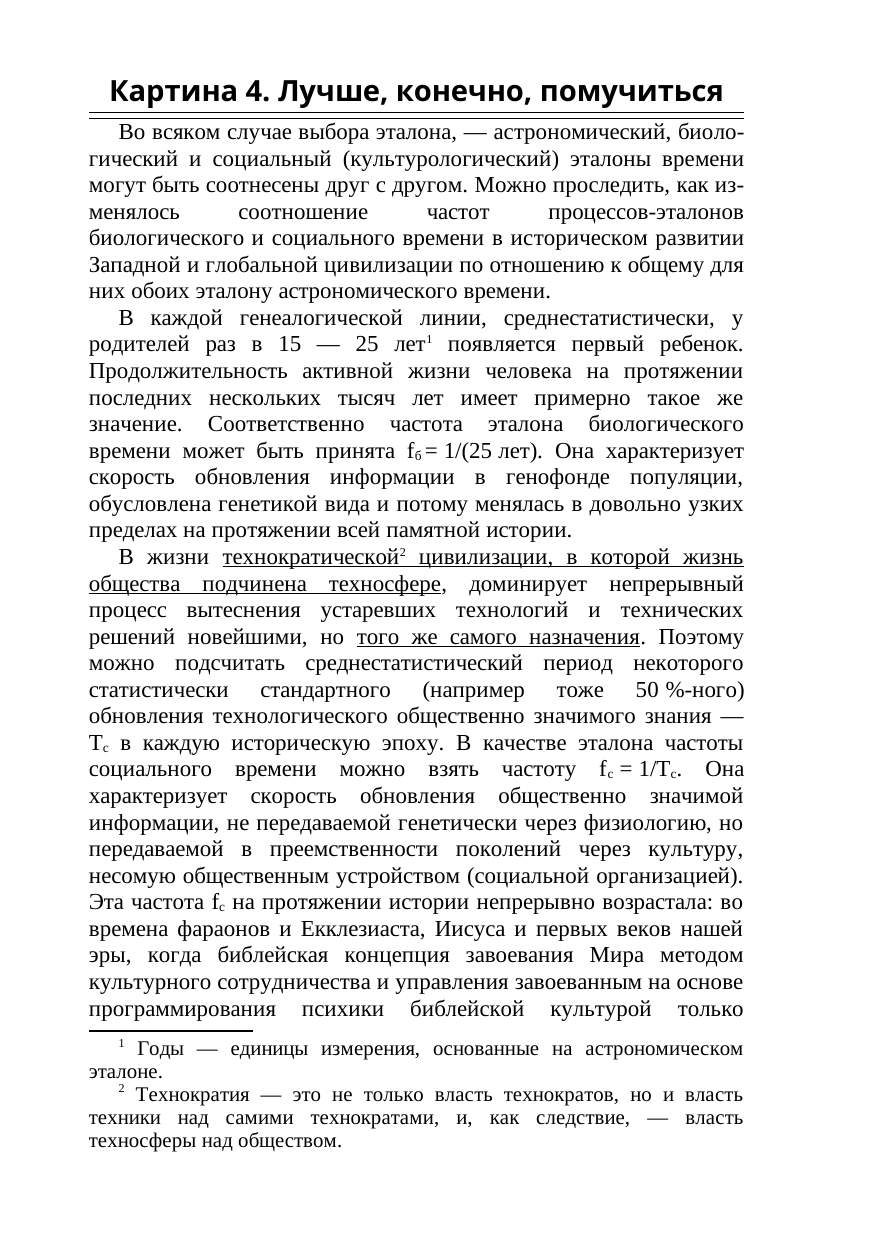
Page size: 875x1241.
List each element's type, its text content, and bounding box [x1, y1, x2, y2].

text В каждой генеалогической линии, среднестатистически, у родителей раз в 15 — 25 лет появляется первый ребенок. Продолжительность активной жизни человека на протяжении последних нескольких тысяч лет имеет примерно такое же значение. Соответственно частота эталона биологического времени может быть принята fб = 1/(25 лет). Она характеризует скорость обновления информации в генофонде популяции, обусловлена генетикой вида и потому менялась в довольно узких пределах на протяжении всей памятной истории. [89, 304, 744, 543]
text Во всяком слу­чае выбора эталона, — ас­тро­но­ми­че­ский, био­ло­ги­че­ский и со­ци­аль­ный (культурологический) эта­лоны вре­ме­ни мо­гут быть со­от­не­се­ны друг с дру­гом. Мож­но про­сле­дить, как из­ме­ня­лось со­от­но­ше­ние частот процессов-эталонов биологического и социального времени в ис­то­ри­че­ском раз­ви­тии За­пад­ной и глобальной ци­ви­ли­за­ции по отношению к общему для них обоих эталону астрономического времени. [89, 119, 744, 304]
text Годы — единицы измерения, основанные на астрономическом эталоне. [89, 1037, 744, 1083]
text В жизни технократической цивилизации, в которой жизнь общества подчинена техносфере, доминирует непрерывный процесс вытеснения устаревших технологий и технических решений новейшими, но того же самого назначения. Поэтому можно подсчитать среднестатистический период некоторого статистически стандартного (например тоже 50 %-ного) обновления технологического общественно значимого знания — Тс в каждую историческую эпоху. В качестве эталона частоты социального времени можно взять частоту fc = 1/Тс. Она характеризует скорость обновления общественно значимой информации, не передаваемой генетически через физиологию, но передаваемой в преемственности поколений через культуру, несомую общественным устройством (социальной организацией). Эта частота fc на протяжении истории непрерывно возрастала: во времена фараонов и Екклезиаста, Иисуса и первых веков нашей эры, когда библейская концепция завоевания Мира методом культурного сотрудничества и управления завоеванным на основе программирования психики библейской культурой только [89, 543, 744, 1021]
text Технократия — это не только власть технократов, но и власть техники над самими технократами, и, как следствие, — власть техносферы над обществом. [89, 1083, 744, 1152]
